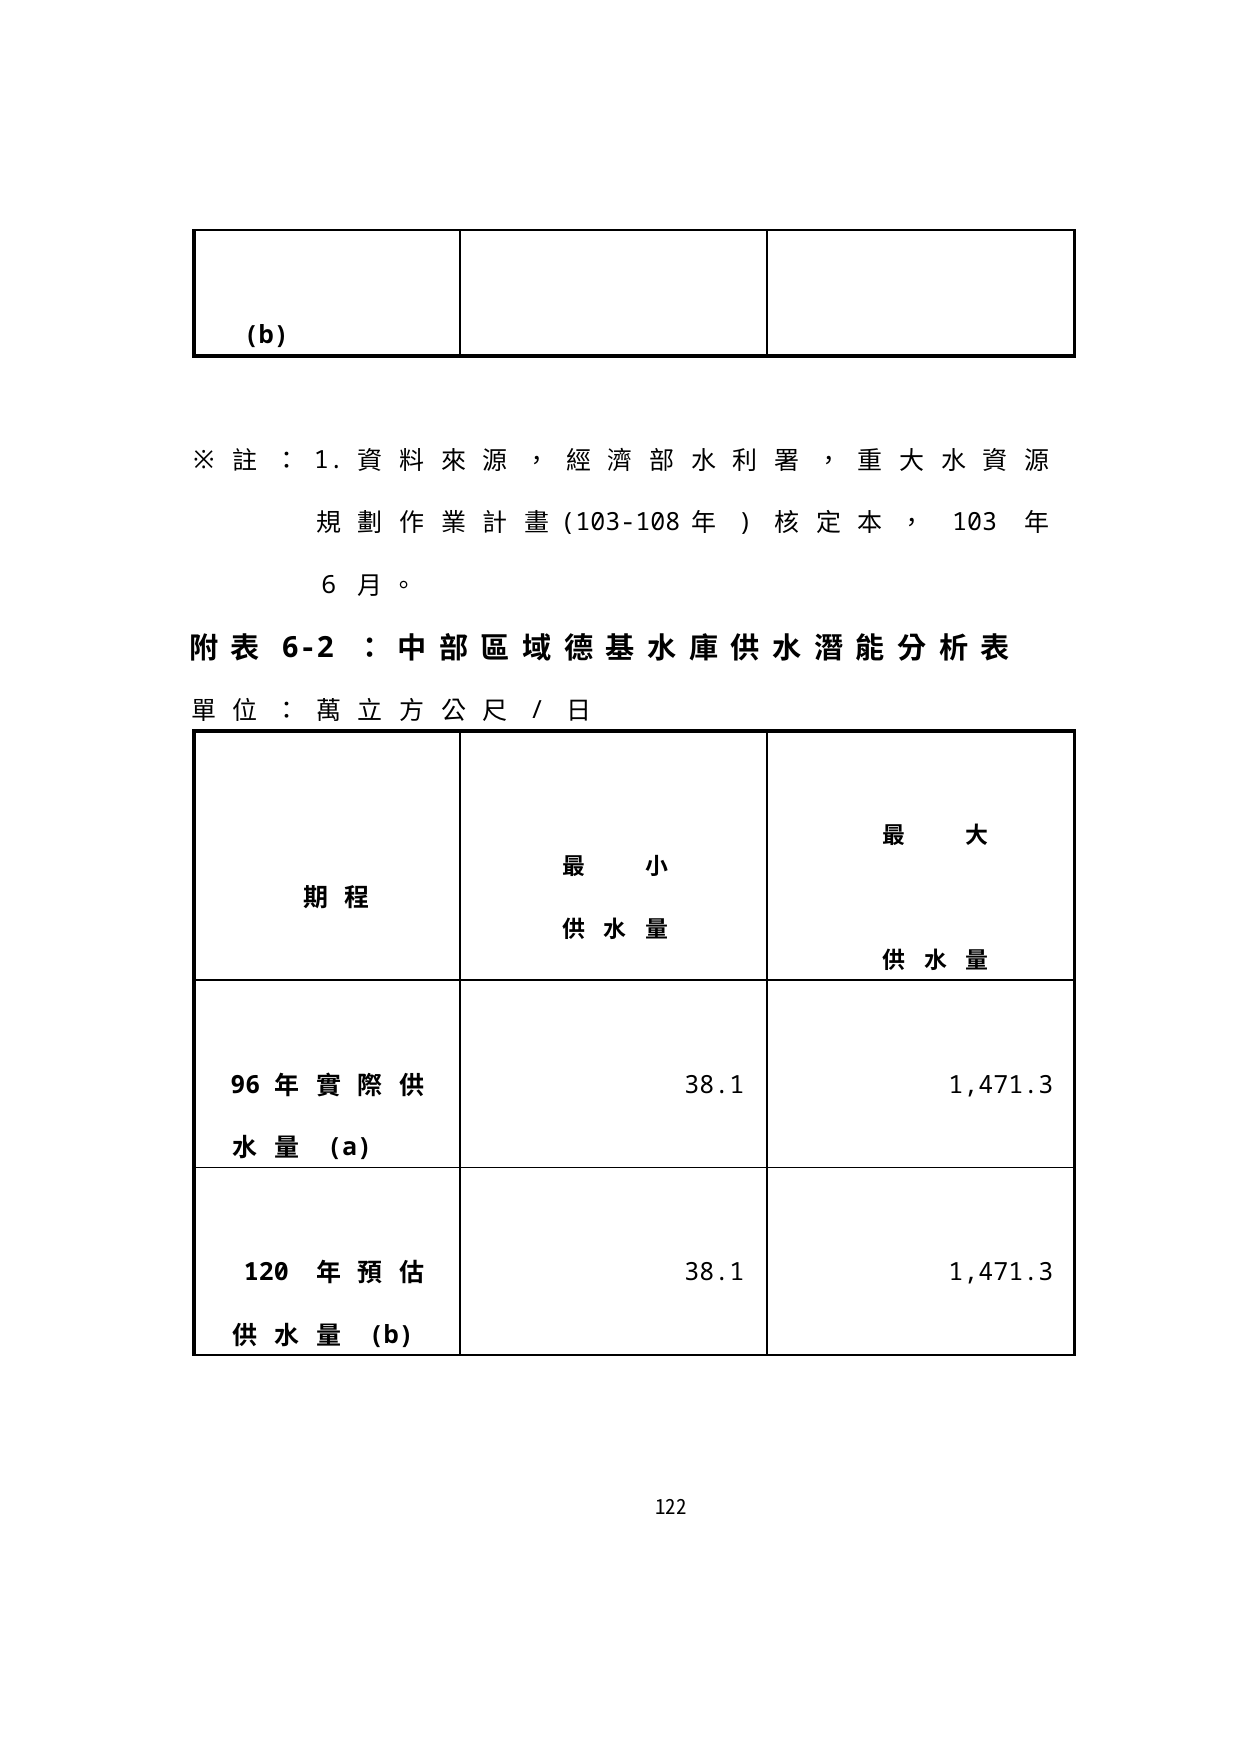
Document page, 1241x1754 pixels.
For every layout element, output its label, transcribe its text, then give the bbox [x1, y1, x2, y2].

table_cell 1,471.3 [768, 1168, 1073, 1354]
table_header 期程 [196, 733, 459, 979]
text 附表6-2：中部區域德基水庫供水潛能分析表 單位：萬立方公尺/日 [183, 604, 1058, 729]
table_header 最 小 供水量 [461, 733, 766, 979]
table_cell 38.1 [461, 981, 766, 1167]
table_cell 120年預估供水量(b) [196, 1168, 459, 1354]
table_cell [768, 231, 1073, 354]
table_cell [461, 231, 766, 354]
table_cell (b) [196, 231, 459, 354]
table_cell 38.1 [461, 1168, 766, 1354]
table_cell 96年實際供水量(a) [196, 981, 459, 1167]
text ※註：1.資料來源，經濟部水利署，重大水資源規劃作業計畫(103-108年)核定本，103年6月。 [183, 417, 1058, 604]
table_header 最 大 供水量 [768, 733, 1073, 979]
table_cell 1,471.3 [768, 981, 1073, 1167]
